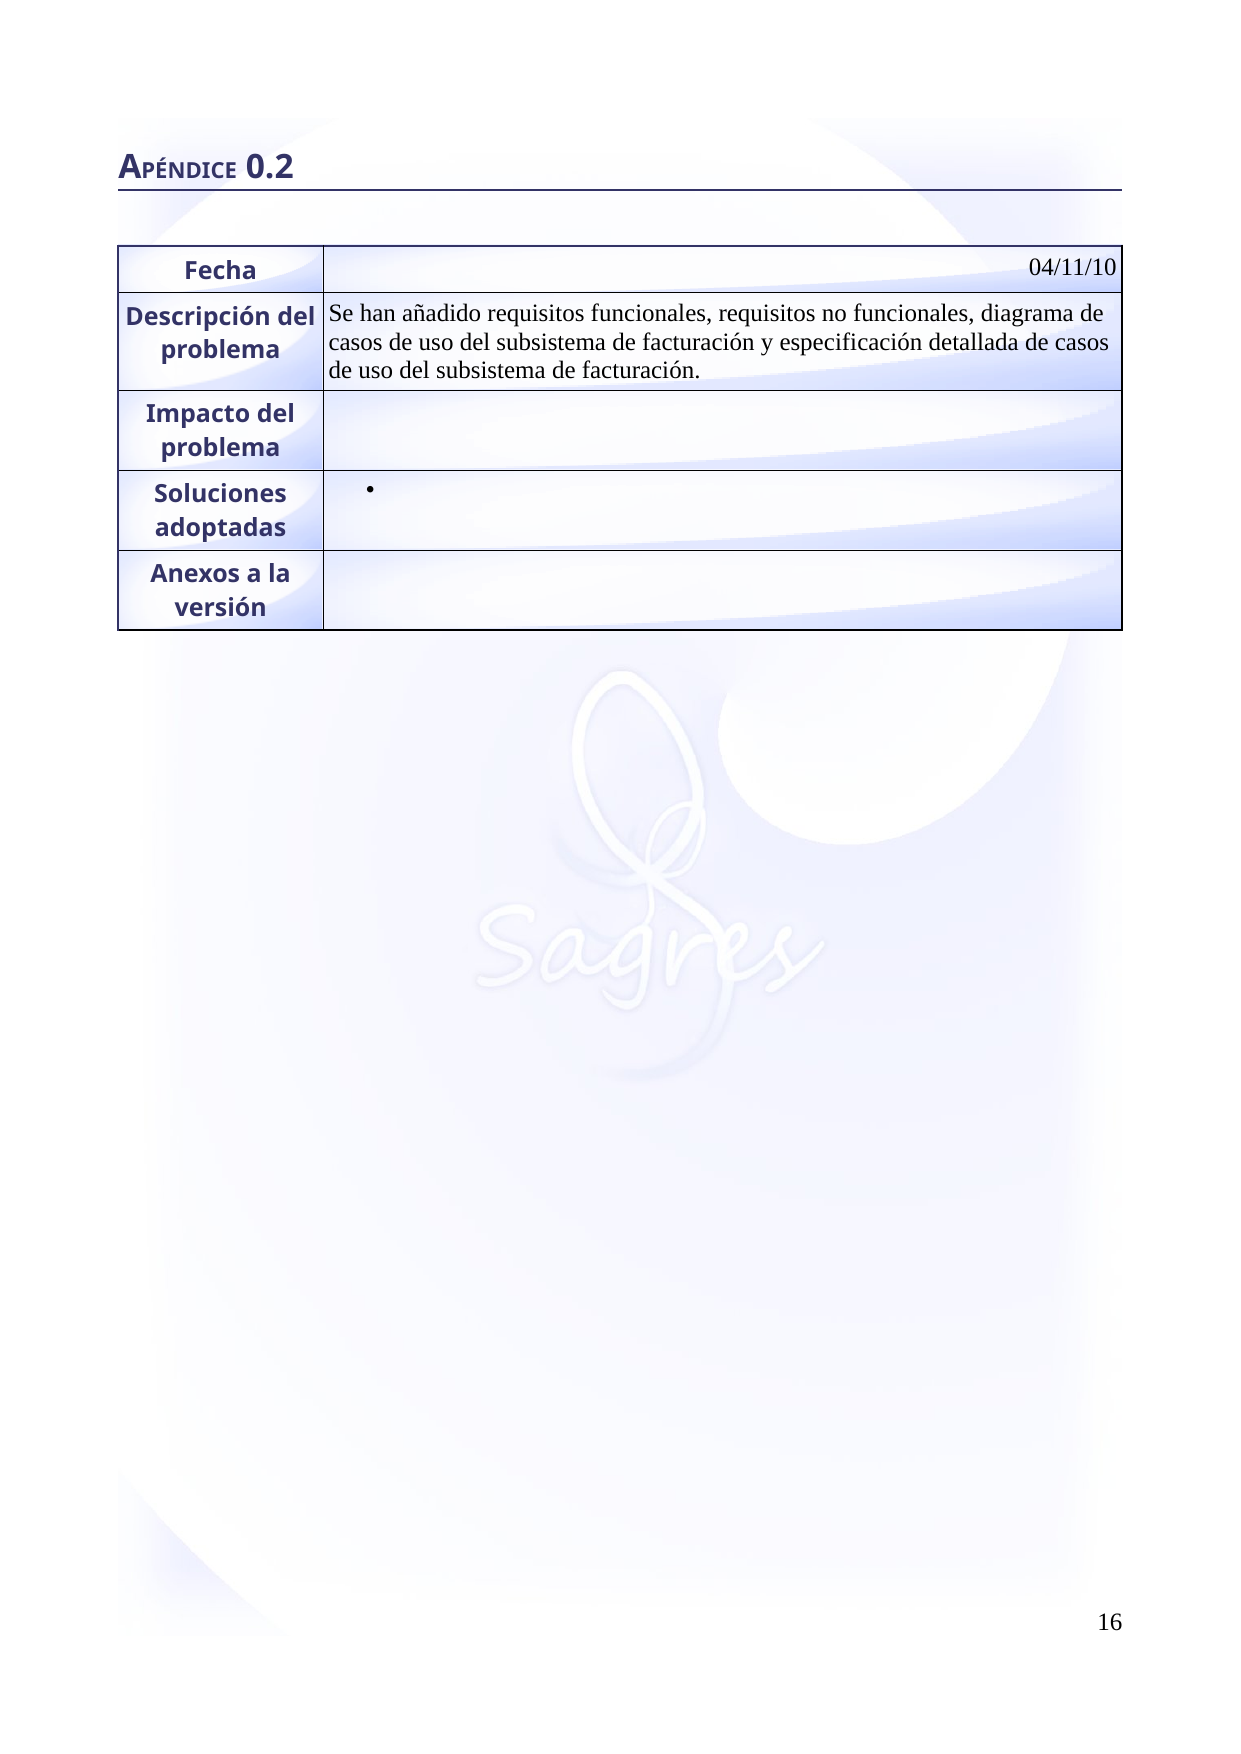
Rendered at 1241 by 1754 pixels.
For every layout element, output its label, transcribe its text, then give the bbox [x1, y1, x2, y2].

table_cell Anexos a la versión [119, 551, 323, 629]
table_cell Se han añadido requisitos funcionales, requisitos no funcionales, diagrama de casos de uso del subsistema de facturación y especificación detallada de casos de uso del subsistema de facturación. [324, 293, 1121, 390]
subtitle Apéndice 0.2 [118, 143, 1122, 189]
table_cell Soluciones adoptadas [119, 471, 323, 549]
table_cell [324, 471, 1121, 549]
table_header Fecha [119, 247, 323, 292]
picture [118, 191, 1122, 245]
table_header 11/04/10 [324, 247, 1121, 292]
table_cell Descripción del problema [119, 293, 323, 390]
picture [118, 118, 1122, 143]
table_cell [324, 551, 1121, 629]
table_cell Impacto del problema [119, 391, 323, 470]
picture [118, 631, 1122, 1636]
table_cell [324, 391, 1121, 470]
